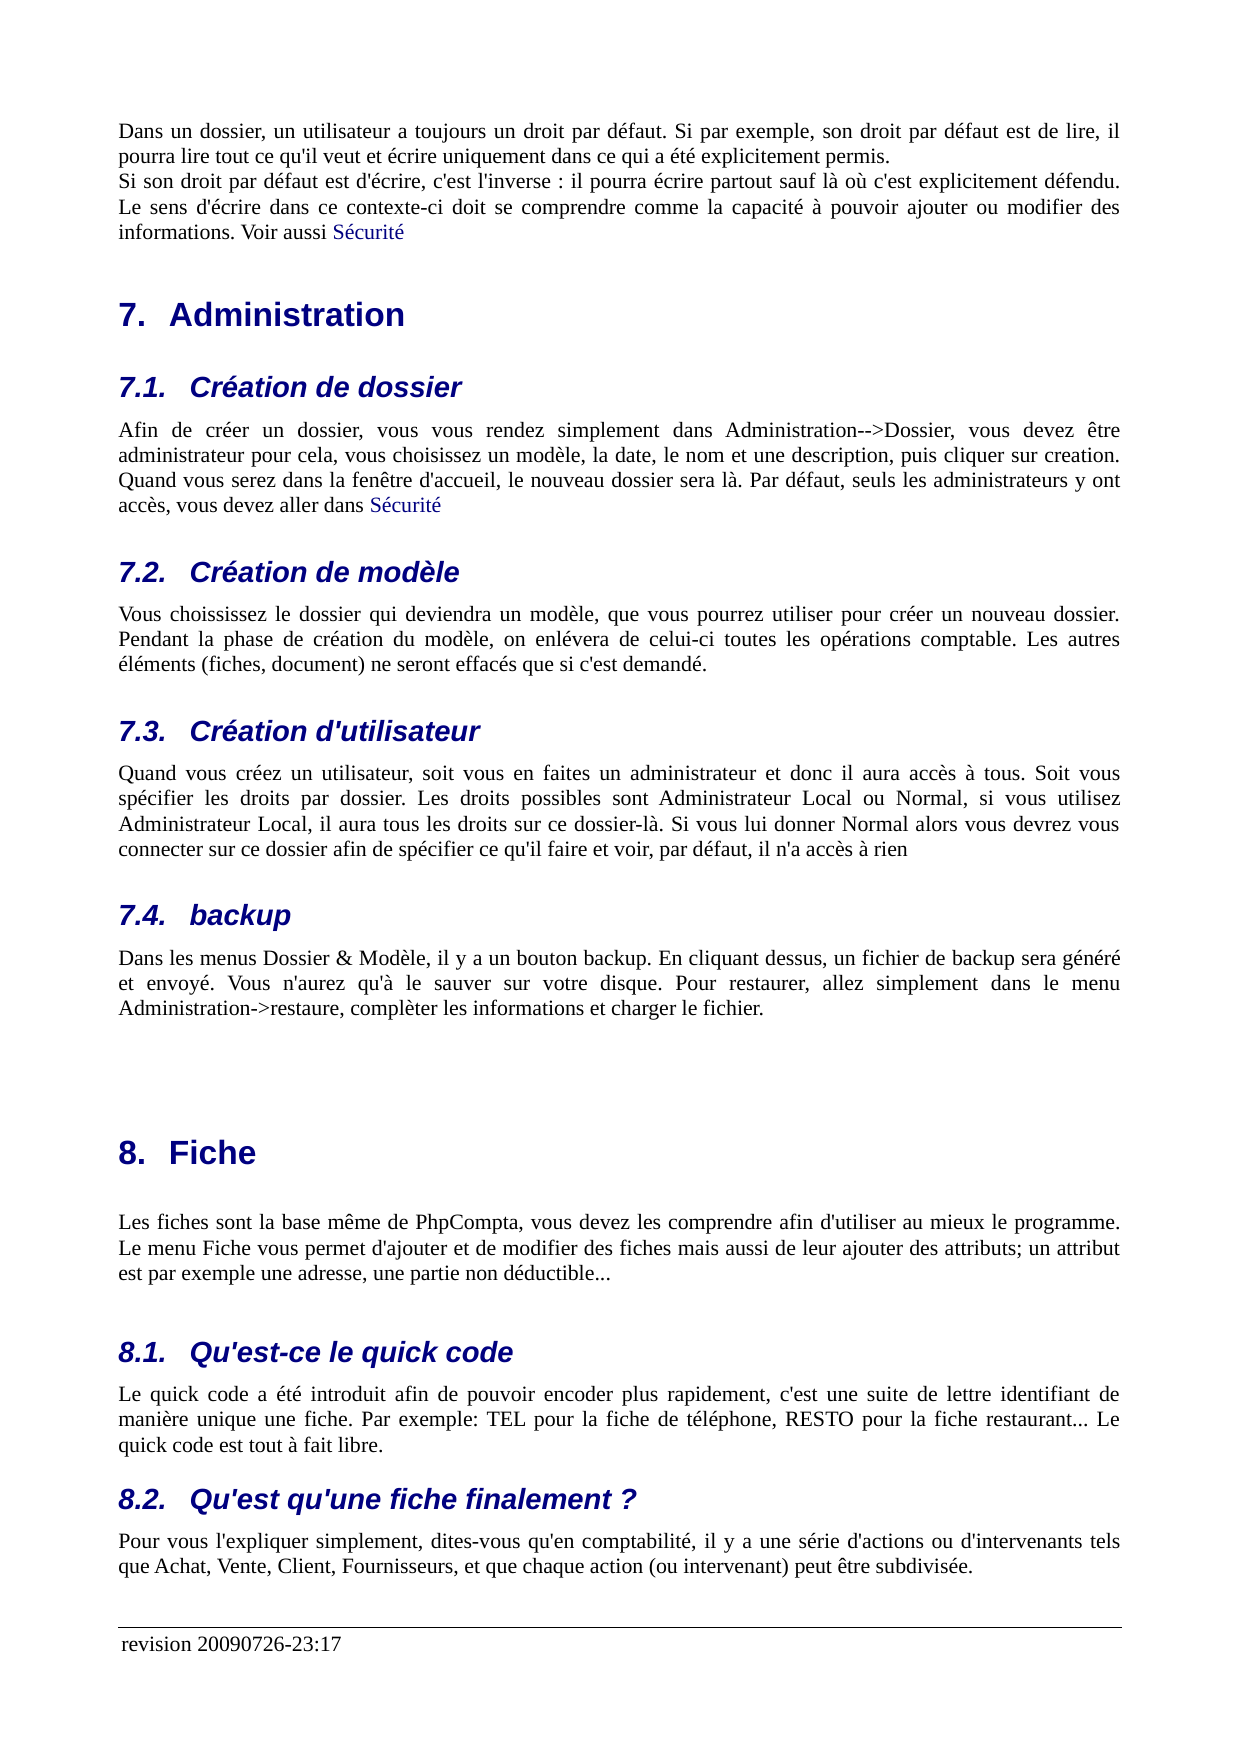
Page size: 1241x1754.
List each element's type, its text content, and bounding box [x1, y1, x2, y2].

subtitle Création de modèle [118, 555, 1122, 588]
text Afin de créer un dossier, vous vous rendez simplement dans Administration-->Dossier, vous devez être administrateur pour cela, vous choisissez un modèle, la date, le nom et une description, puis cliquer sur creation. Quand vous serez dans la fenêtre d'accueil, le nouveau dossier sera là. Par défaut, seuls les administrateurs y ont accès, vous devez aller dans Sécurité [118, 417, 1122, 517]
subtitle Qu'est qu'une fiche finalement ? [118, 1482, 1122, 1515]
subtitle Création de dossier [118, 371, 1122, 404]
text Le quick code a été introduit afin de pouvoir encoder plus rapidement, c'est une suite de lettre identifiant de manière unique une fiche. Par exemple: TEL pour la fiche de téléphone, RESTO pour la fiche restaurant... Le quick code est tout à fait libre. [118, 1381, 1122, 1457]
subtitle Administration [118, 294, 1122, 333]
subtitle Qu'est-ce le quick code [118, 1335, 1122, 1369]
text Quand vous créez un utilisateur, soit vous en faites un administrateur et donc il aura accès à tous. Soit vous spécifier les droits par dossier. Les droits possibles sont Administrateur Local ou Normal, si vous utilisez Administrateur Local, il aura tous les droits sur ce dossier-là. Si vous lui donner Normal alors vous devrez vous connecter sur ce dossier afin de spécifier ce qu'il faire et voir, par défaut, il n'a accès à rien [118, 760, 1122, 861]
text Pour vous l'expliquer simplement, dites-vous qu'en comptabilité, il y a une série d'actions ou d'intervenants tels que Achat, Vente, Client, Fournisseurs, et que chaque action (ou intervenant) peut être subdivisée. [118, 1528, 1122, 1578]
subtitle Fiche [118, 1133, 1122, 1172]
text Les fiches sont la base même de PhpCompta, vous devez les comprendre afin d'utiliser au mieux le programme. Le menu Fiche vous permet d'ajouter et de modifier des fiches mais aussi de leur ajouter des attributs; un attribut est par exemple une adresse, une partie non déductible... [118, 1209, 1122, 1285]
text Si son droit par défaut est d'écrire, c'est l'inverse : il pourra écrire partout sauf là où c'est explicitement défendu. Le sens d'écrire dans ce contexte-ci doit se comprendre comme la capacité à pouvoir ajouter ou modifier des informations. Voir aussi Sécurité [118, 168, 1122, 244]
text Vous choississez le dossier qui deviendra un modèle, que vous pourrez utiliser pour créer un nouveau dossier. Pendant la phase de création du modèle, on enlévera de celui-ci toutes les opérations comptable. Les autres éléments (fiches, document) ne seront effacés que si c'est demandé. [118, 601, 1122, 677]
subtitle Création d'utilisateur [118, 714, 1122, 748]
subtitle backup [118, 898, 1122, 932]
text Dans les menus Dossier & Modèle, il y a un bouton backup. En cliquant dessus, un fichier de backup sera généré et envoyé. Vous n'aurez qu'à le sauver sur votre disque. Pour restaurer, allez simplement dans le menu Administration->restaure, complèter les informations et charger le fichier. [118, 944, 1122, 1020]
text Dans un dossier, un utilisateur a toujours un droit par défaut. Si par exemple, son droit par défaut est de lire, il pourra lire tout ce qu'il veut et écrire uniquement dans ce qui a été explicitement permis. [118, 118, 1122, 168]
